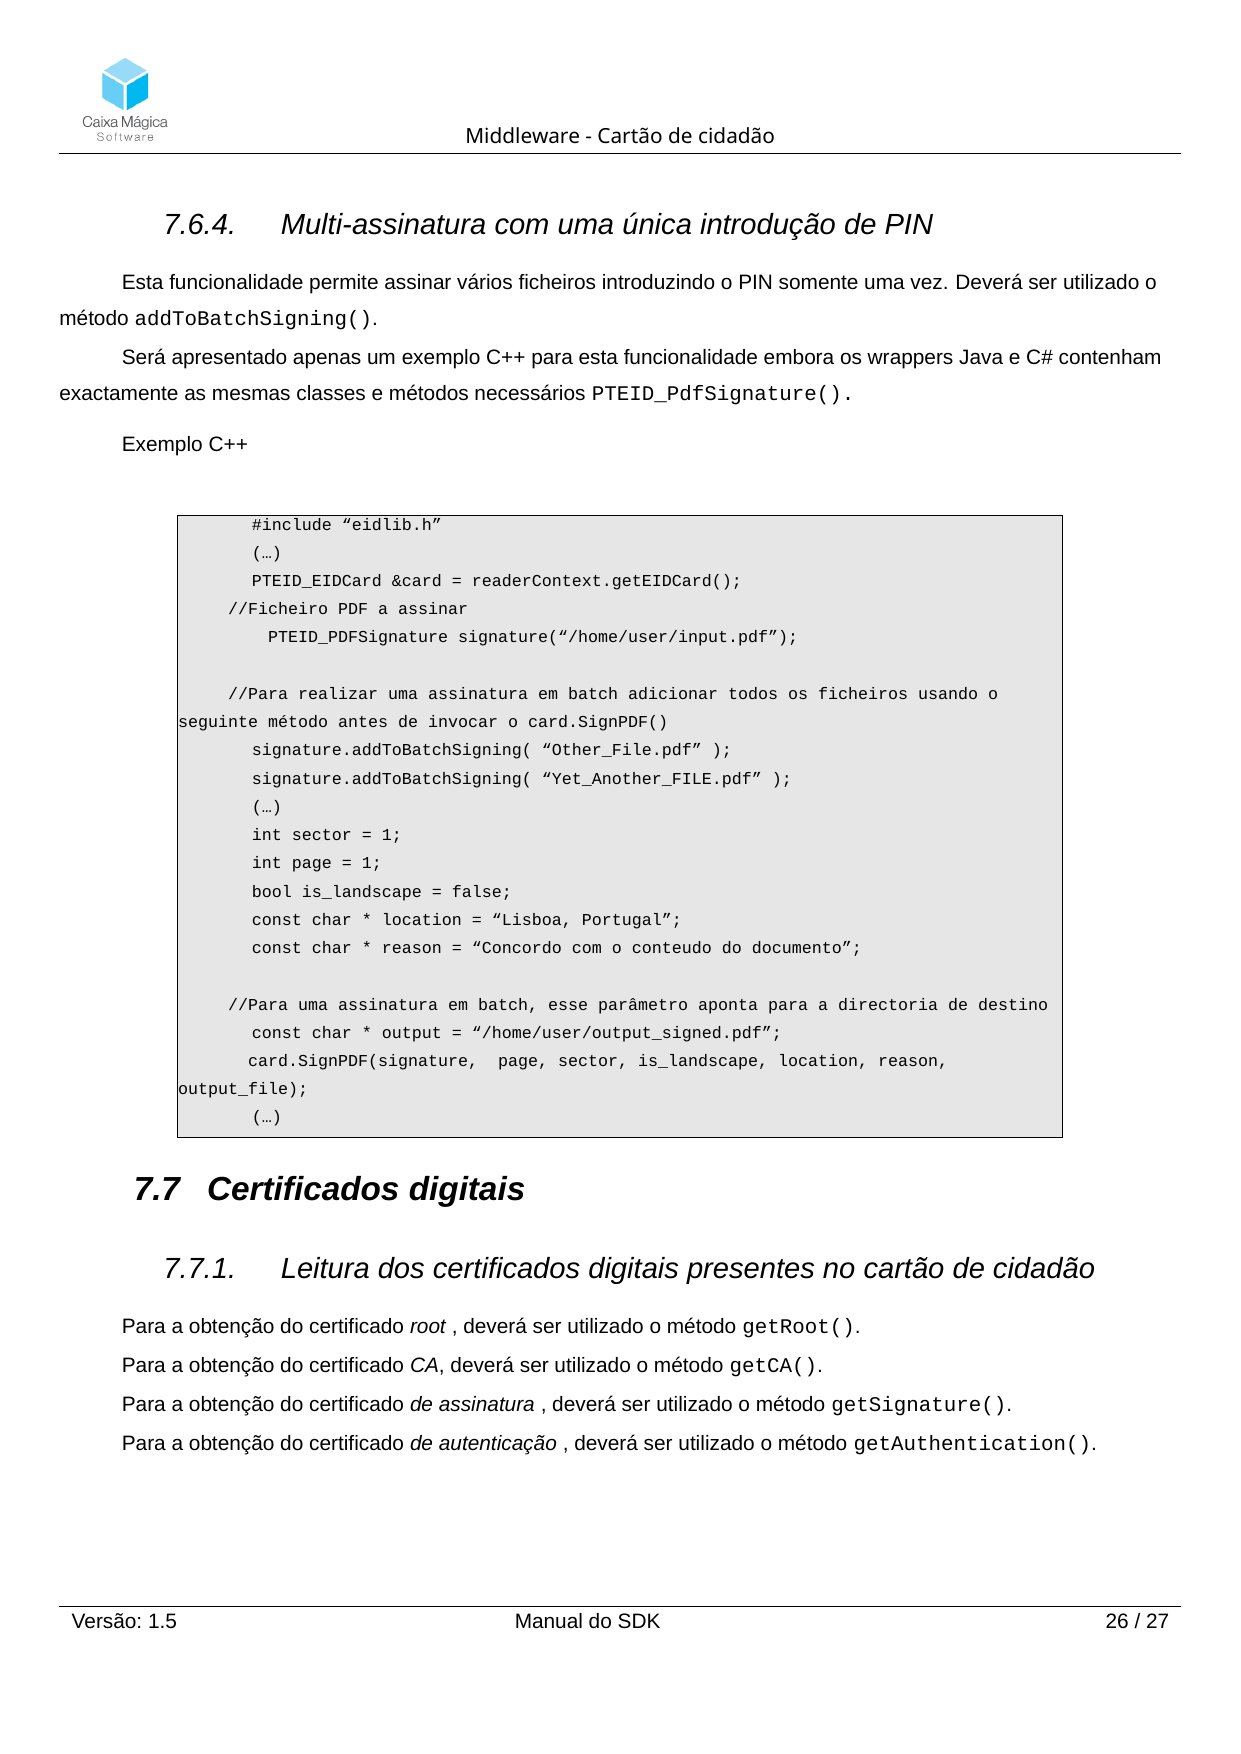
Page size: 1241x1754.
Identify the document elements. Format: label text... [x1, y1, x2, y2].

text bool is_landscape = false; [178, 883, 1062, 902]
text const char * output = “/home/user/output_signed.pdf”; [178, 1024, 1062, 1043]
text const char * reason = “Concordo com o conteudo do documento”; [178, 939, 1062, 958]
text (…) [178, 1109, 1062, 1128]
text int page = 1; [178, 855, 1062, 874]
subtitle Certificados digitais [104, 503, 1181, 1207]
text Para a obtenção do certificado de assinatura , deverá ser utilizado o método getSignature(). [59, 1392, 1181, 1418]
text card.SignPDF(signature, page, sector, is_landscape, location, reason, output_file); [178, 1052, 1062, 1099]
text Para a obtenção do certificado root , deverá ser utilizado o método getRoot(). [59, 1314, 1181, 1340]
text //Para realizar uma assinatura em batch adicionar todos os ficheiros usando o seguinte método antes de invocar o card.SignPDF() [178, 686, 1062, 733]
subtitle Multi-assinatura com uma única introdução de PIN [104, 207, 1181, 241]
text const char * location = “Lisboa, Portugal”; [178, 911, 1062, 930]
text PTEID_EIDCard &card = readerContext.getEIDCard(); [178, 573, 1062, 591]
text signature.addToBatchSigning( “Other_File.pdf” ); [178, 742, 1062, 761]
text signature.addToBatchSigning( “Yet_Another_FILE.pdf” ); [178, 770, 1062, 789]
text (…) [178, 544, 1062, 563]
text int sector = 1; [178, 827, 1062, 846]
text //Ficheiro PDF a assinar [178, 601, 1062, 620]
text Para a obtenção do certificado de autenticação , deverá ser utilizado o método getAuthentication(). [59, 1431, 1181, 1456]
text Exemplo C++ [59, 432, 1181, 456]
subtitle Leitura dos certificados digitais presentes no cartão de cidadão [104, 1251, 1181, 1285]
text Será apresentado apenas um exemplo C++ para esta funcionalidade embora os wrappers Java e C# contenham exactamente as mesmas classes e métodos necessários PTEID_PdfSignature(). [59, 345, 1181, 406]
text PTEID_PDFSignature signature(“/home/user/input.pdf”); [178, 629, 1062, 648]
picture [81, 55, 170, 144]
text Esta funcionalidade permite assinar vários ficheiros introduzindo o PIN somente uma vez. Deverá ser utilizado o método addToBatchSigning(). [59, 270, 1181, 332]
text #include “eidlib.h” [178, 516, 1062, 535]
text Para a obtenção do certificado CA, deverá ser utilizado o método getCA(). [59, 1353, 1181, 1379]
text //Para uma assinatura em batch, esse parâmetro aponta para a directoria de destino [178, 996, 1062, 1015]
text (…) [178, 798, 1062, 817]
